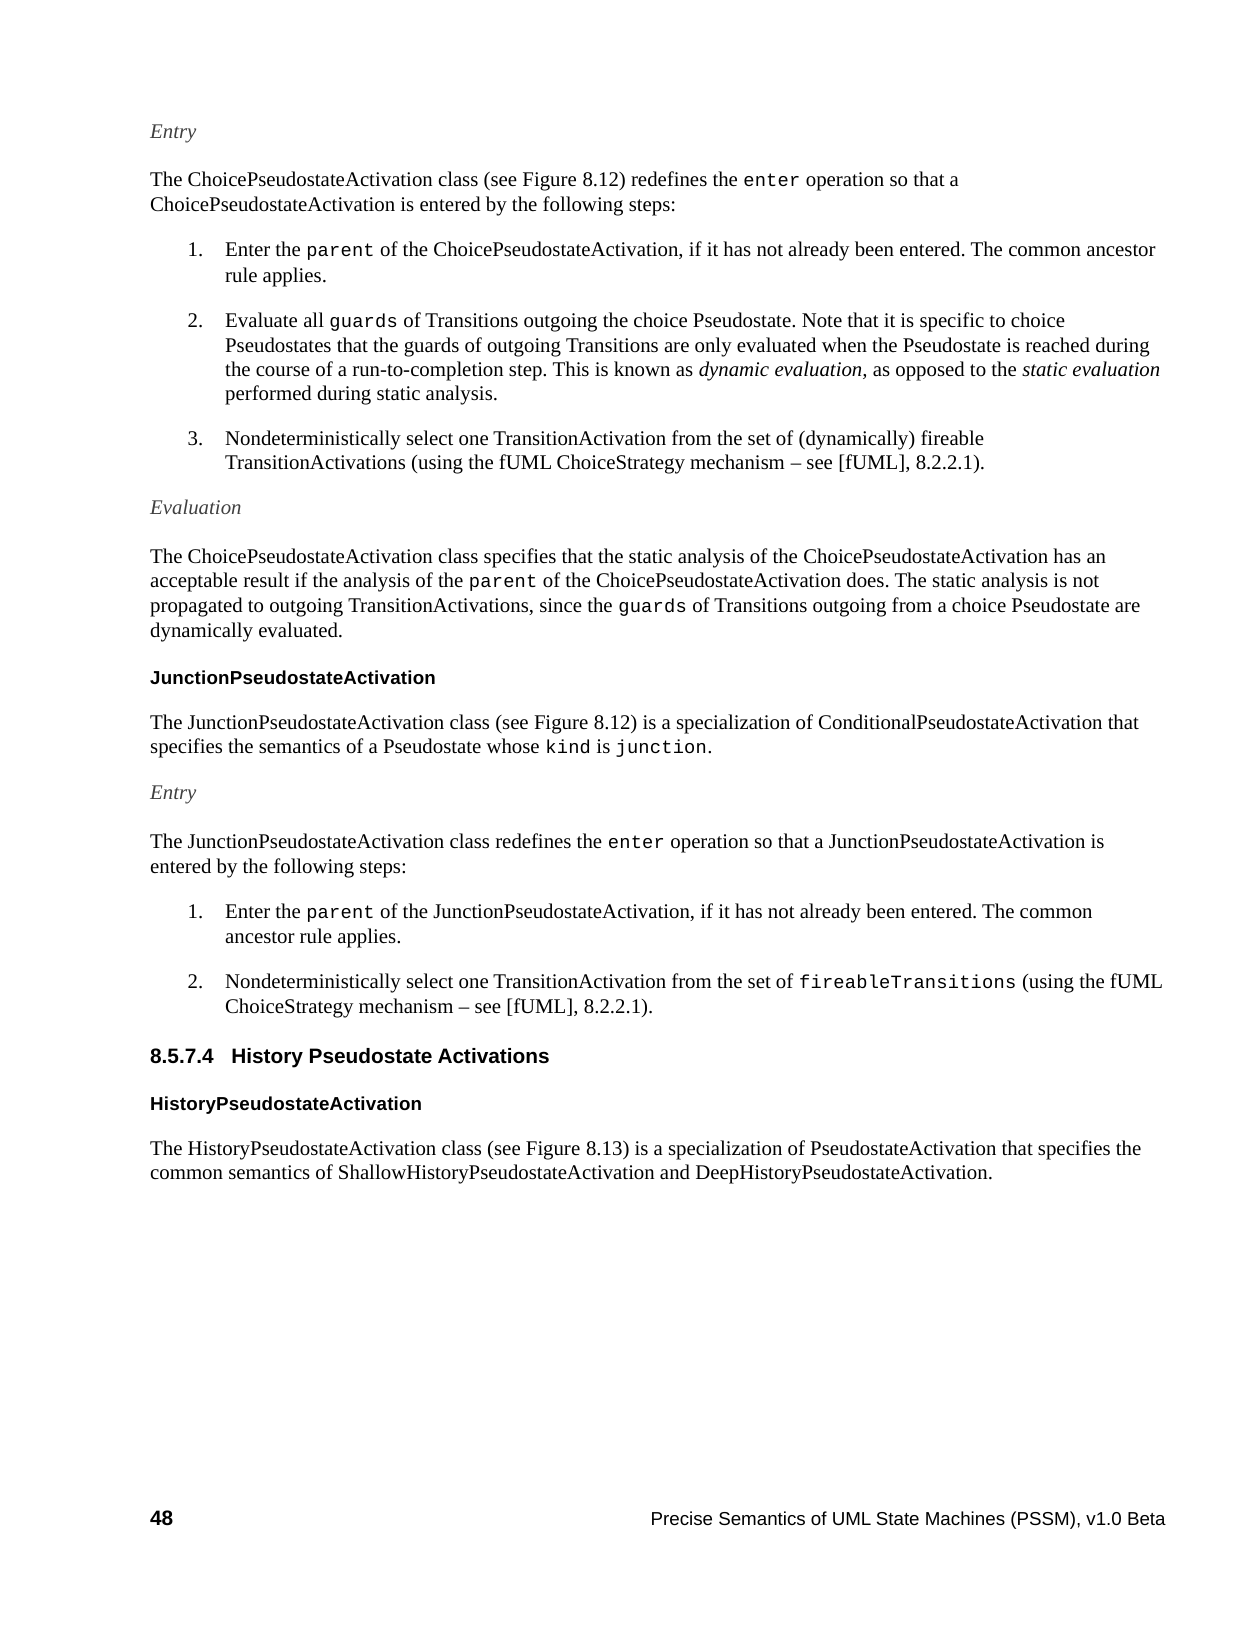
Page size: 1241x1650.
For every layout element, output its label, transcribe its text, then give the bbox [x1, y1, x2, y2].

text The ChoicePseudostateActivation class specifies that the static analysis of the ChoicePseudostateActivation has an acceptable result if the analysis of the parent of the ChoicePseudostateActivation does. The static analysis is not propagated to outgoing TransitionActivations, since the guards of Transitions outgoing from a choice Pseudostate are dynamically evaluated. [150, 544, 1166, 642]
text The HistoryPseudostateActivation class (see Figure 8.13) is a specialization of PseudostateActivation that specifies the common semantics of ShallowHistoryPseudostateActivation and DeepHistoryPseudostateActivation. [150, 1136, 1166, 1184]
subtitle HistoryPseudostateActivation [150, 1093, 1166, 1115]
subtitle Entry [150, 780, 1166, 804]
text The ChoicePseudostateActivation class (see Figure 8.12) redefines the enter operation so that a ChoicePseudostateActivation is entered by the following steps: [150, 167, 1166, 216]
list Evaluate all guards of Transitions outgoing the choice Pseudostate. Note that it is specific to choice Pseudostates that the guards of outgoing Transitions are only evaluated when the Pseudostate is reached during the course of a run-to-completion step. This is known as dynamic evaluation, as opposed to the static evaluation performed during static analysis. [187, 308, 1166, 405]
list Enter the parent of the ChoicePseudostateActivation, if it has not already been entered. The common ancestor rule applies. [187, 237, 1166, 287]
list Nondeterministically select one TransitionActivation from the set of (dynamically) fireable TransitionActivations (using the fUML ChoiceStrategy mechanism – see [fUML], 8.2.2.1). [187, 426, 1166, 474]
list Enter the parent of the JunctionPseudostateActivation, if it has not already been entered. The common ancestor rule applies. [187, 899, 1166, 948]
list Nondeterministically select one TransitionActivation from the set of fireableTransitions (using the fUML ChoiceStrategy mechanism – see [fUML], 8.2.2.1). [187, 969, 1166, 1018]
subtitle Evaluation [150, 495, 1166, 519]
subtitle History Pseudostate Activations [150, 1043, 1166, 1068]
text The JunctionPseudostateActivation class redefines the enter operation so that a JunctionPseudostateActivation is entered by the following steps: [150, 828, 1166, 878]
subtitle JunctionPseudostateActivation [150, 667, 1166, 689]
text The JunctionPseudostateActivation class (see Figure 8.12) is a specialization of ConditionalPseudostateActivation that specifies the semantics of a Pseudostate whose kind is junction. [150, 710, 1166, 759]
subtitle Entry [150, 118, 1166, 143]
